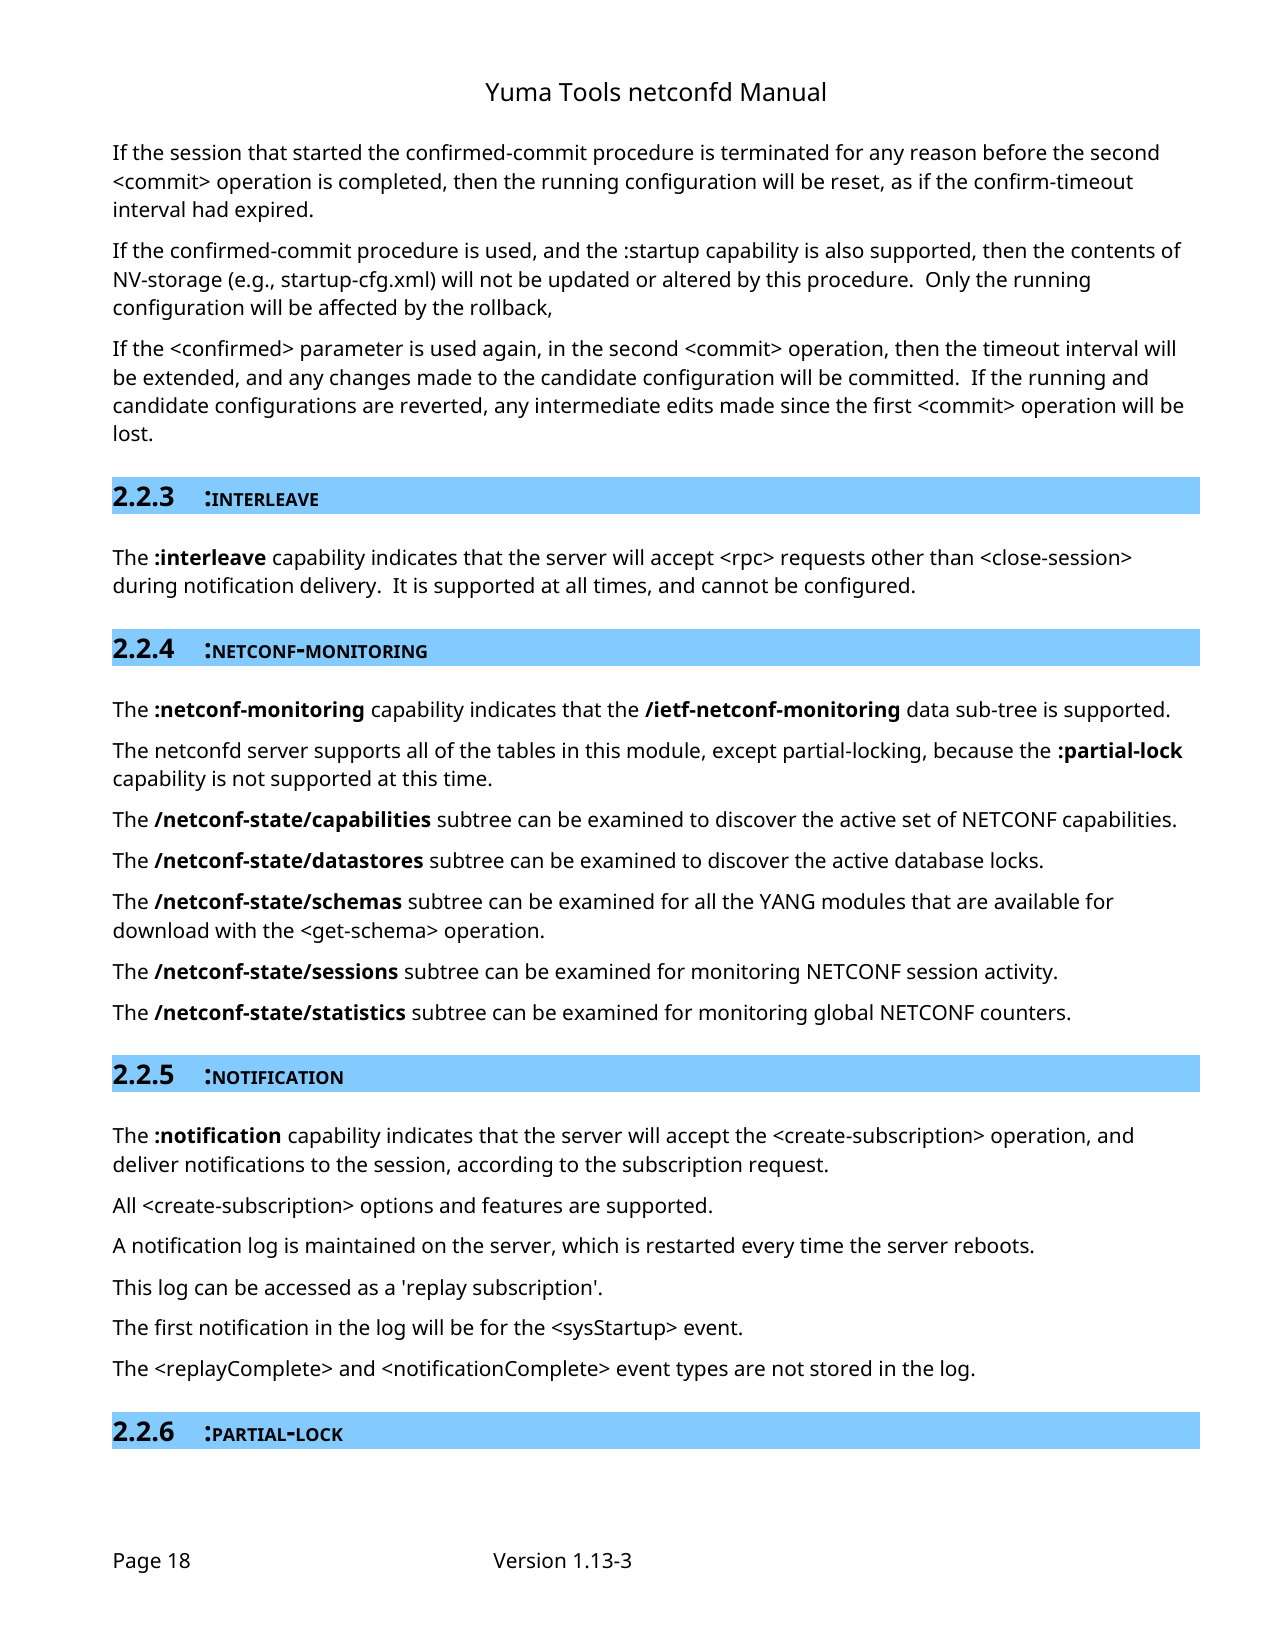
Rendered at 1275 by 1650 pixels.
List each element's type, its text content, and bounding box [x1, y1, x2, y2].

text The /netconf-state/capabilities subtree can be examined to discover the active set of NETCONF capabilities. [112, 806, 1200, 834]
text The :notification capability indicates that the server will accept the <create-subscription> operation, and deliver notifications to the session, according to the subscription request. [112, 1121, 1200, 1178]
text The :netconf-monitoring capability indicates that the /ietf-netconf-monitoring data sub-tree is supported. [112, 695, 1200, 724]
text The :interleave capability indicates that the server will accept <rpc> requests other than <close-session> during notification delivery. It is supported at all times, and cannot be configured. [112, 543, 1200, 600]
text The first notification in the log will be for the <sysStartup> event. [112, 1313, 1200, 1342]
text If the <confirmed> parameter is used again, in the second <commit> operation, then the timeout interval will be extended, and any changes made to the candidate configuration will be committed. If the running and candidate configurations are reverted, any intermediate edits made since the first <commit> operation will be lost. [112, 334, 1200, 448]
text The /netconf-state/schemas subtree can be examined for all the YANG modules that are available for download with the <get-schema> operation. [112, 887, 1200, 944]
text The netconfd server supports all of the tables in this module, except partial-locking, because the :partial-lock capability is not supported at this time. [112, 736, 1200, 793]
text If the session that started the confirmed-commit procedure is terminated for any reason before the second <commit> operation is completed, then the running configuration will be reset, as if the confirm-timeout interval had expired. [112, 138, 1200, 224]
subtitle :interleave [112, 477, 1200, 514]
subtitle :notification [112, 1055, 1200, 1092]
text The /netconf-state/statistics subtree can be examined for monitoring global NETCONF counters. [112, 998, 1200, 1026]
text This log can be accessed as a 'replay subscription'. [112, 1273, 1200, 1301]
text The /netconf-state/sessions subtree can be examined for monitoring NETCONF session activity. [112, 957, 1200, 985]
text A notification log is maintained on the server, which is restarted every time the server reboots. [112, 1232, 1200, 1260]
text The <replayComplete> and <notificationComplete> event types are not stored in the log. [112, 1354, 1200, 1383]
subtitle :partial-lock [112, 1412, 1200, 1449]
text If the confirmed-commit procedure is used, and the :startup capability is also supported, then the contents of NV-storage (e.g., startup-cfg.xml) will not be updated or altered by this procedure. Only the running configuration will be affected by the rollback, [112, 236, 1200, 322]
text The /netconf-state/datastores subtree can be examined to discover the active database locks. [112, 846, 1200, 875]
subtitle :netconf-monitoring [112, 629, 1200, 666]
text All <create-subscription> options and features are supported. [112, 1191, 1200, 1219]
